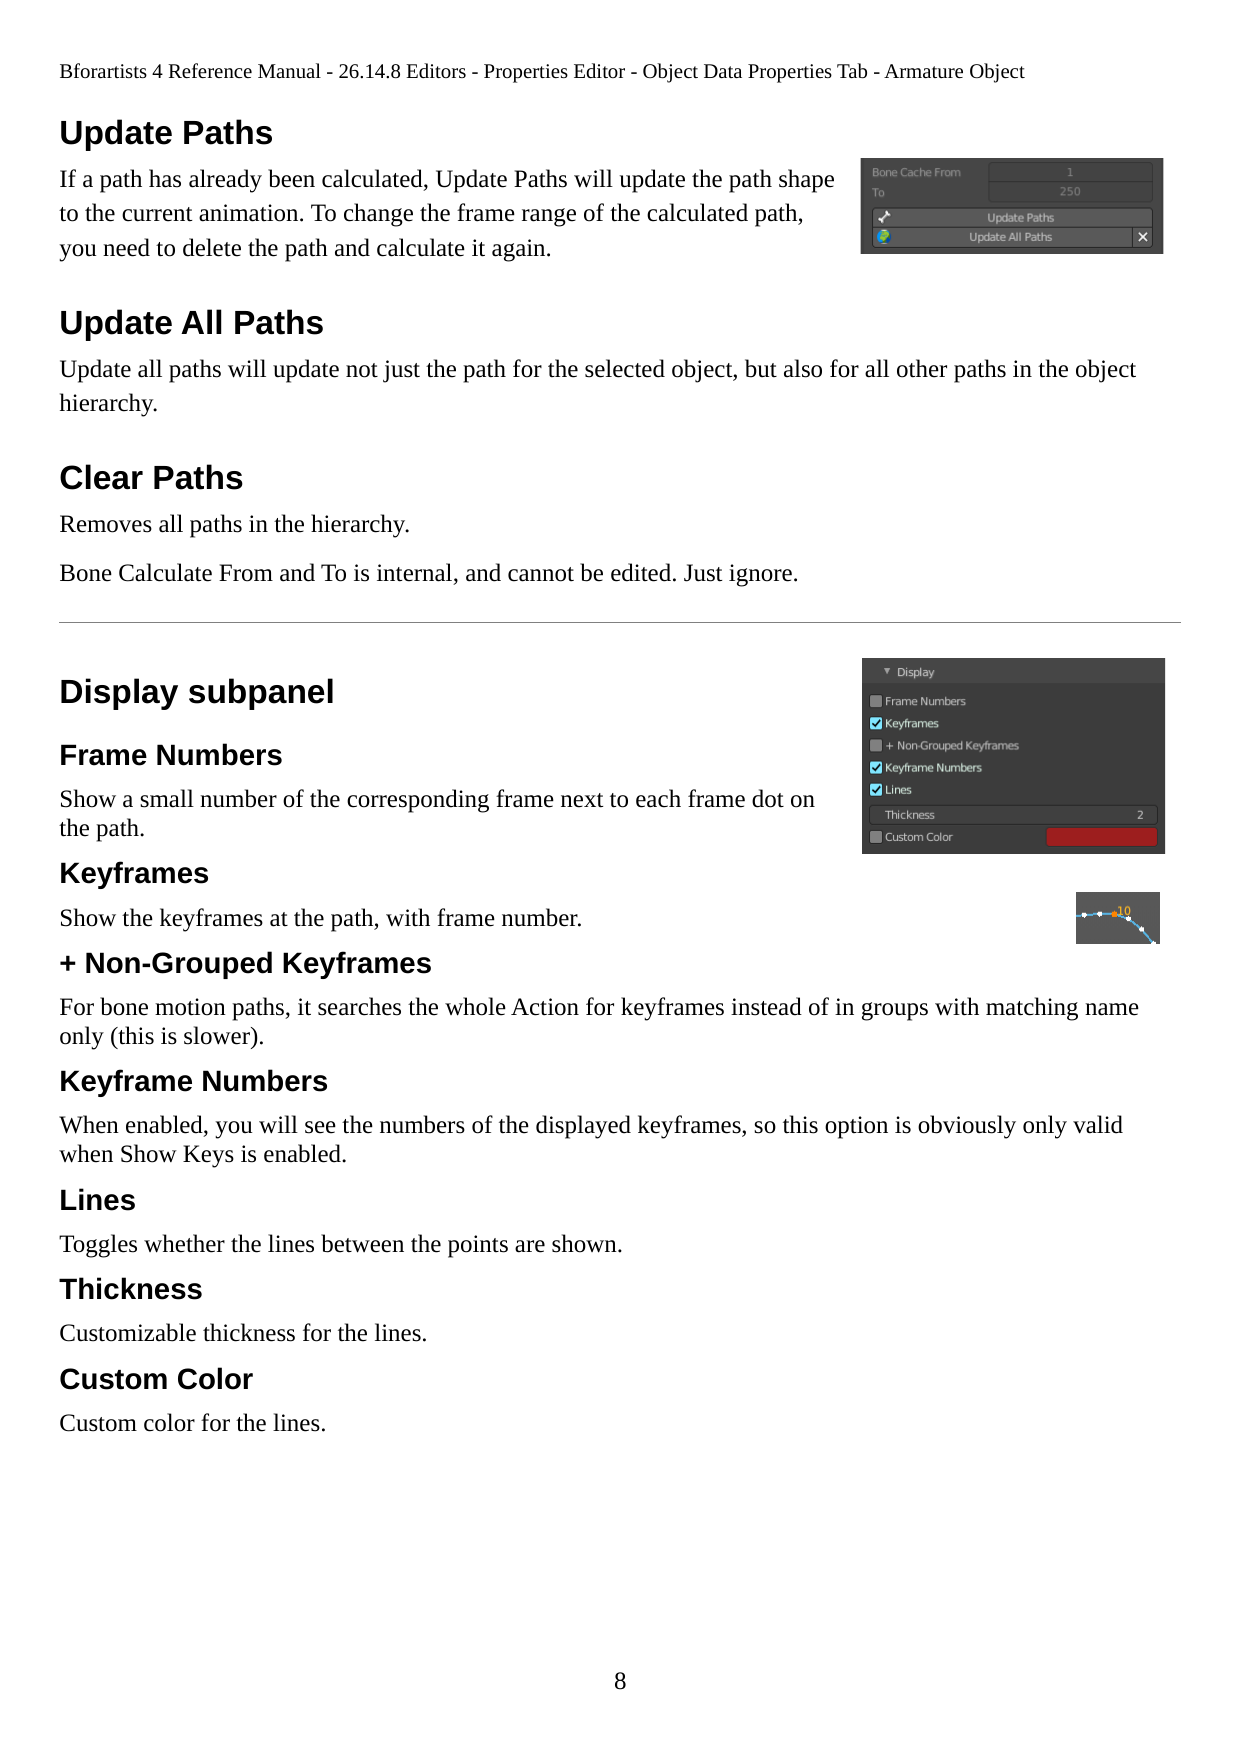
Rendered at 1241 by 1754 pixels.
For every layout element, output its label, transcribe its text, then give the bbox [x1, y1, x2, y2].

subtitle Clear Paths [59, 458, 1181, 497]
subtitle Thickness [59, 1272, 1181, 1306]
text Customizable thickness for the lines. [59, 1318, 1181, 1347]
text If a path has already been calculated, Update Paths will update the path shape to the current animation. To change the frame range of the calculated path, you need to delete the path and calculate it again. [59, 164, 1181, 261]
text When enabled, you will see the numbers of the displayed keyframes, so this option is obviously only valid when Show Keys is enabled. [59, 1111, 1181, 1168]
picture [1076, 892, 1160, 944]
subtitle Update Paths [59, 113, 1181, 151]
subtitle [1166, 738, 1181, 772]
text For bone motion paths, it searches the whole Action for keyframes instead of in groups with matching name only (this is slower). [59, 992, 1181, 1050]
picture [860, 158, 1164, 254]
subtitle Keyframe Numbers [59, 1064, 1181, 1098]
subtitle [1166, 672, 1181, 711]
subtitle Keyframes [59, 856, 1181, 890]
text Bone Calculate From and To is internal, and cannot be edited. Just ignore. [59, 558, 1181, 587]
subtitle Update All Paths [59, 303, 1181, 341]
text Removes all paths in the hierarchy. [59, 509, 1181, 538]
text Toggles whether the lines between the points are shown. [59, 1229, 1181, 1258]
subtitle Display subpanel [59, 672, 862, 711]
text Show the keyframes at the path, with frame number. [59, 903, 1076, 931]
text Update all paths will update not just the path for the selected object, but also for all other paths in the object hierarchy. [59, 354, 1181, 417]
subtitle Frame Numbers [59, 738, 862, 772]
subtitle Custom Color [59, 1362, 1181, 1396]
subtitle Lines [59, 1183, 1181, 1216]
text Custom color for the lines. [59, 1408, 1181, 1437]
picture [862, 658, 1166, 854]
text Show a small number of the corresponding frame next to each frame dot on the path. [59, 784, 862, 842]
subtitle + Non-Grouped Keyframes [59, 946, 1181, 980]
